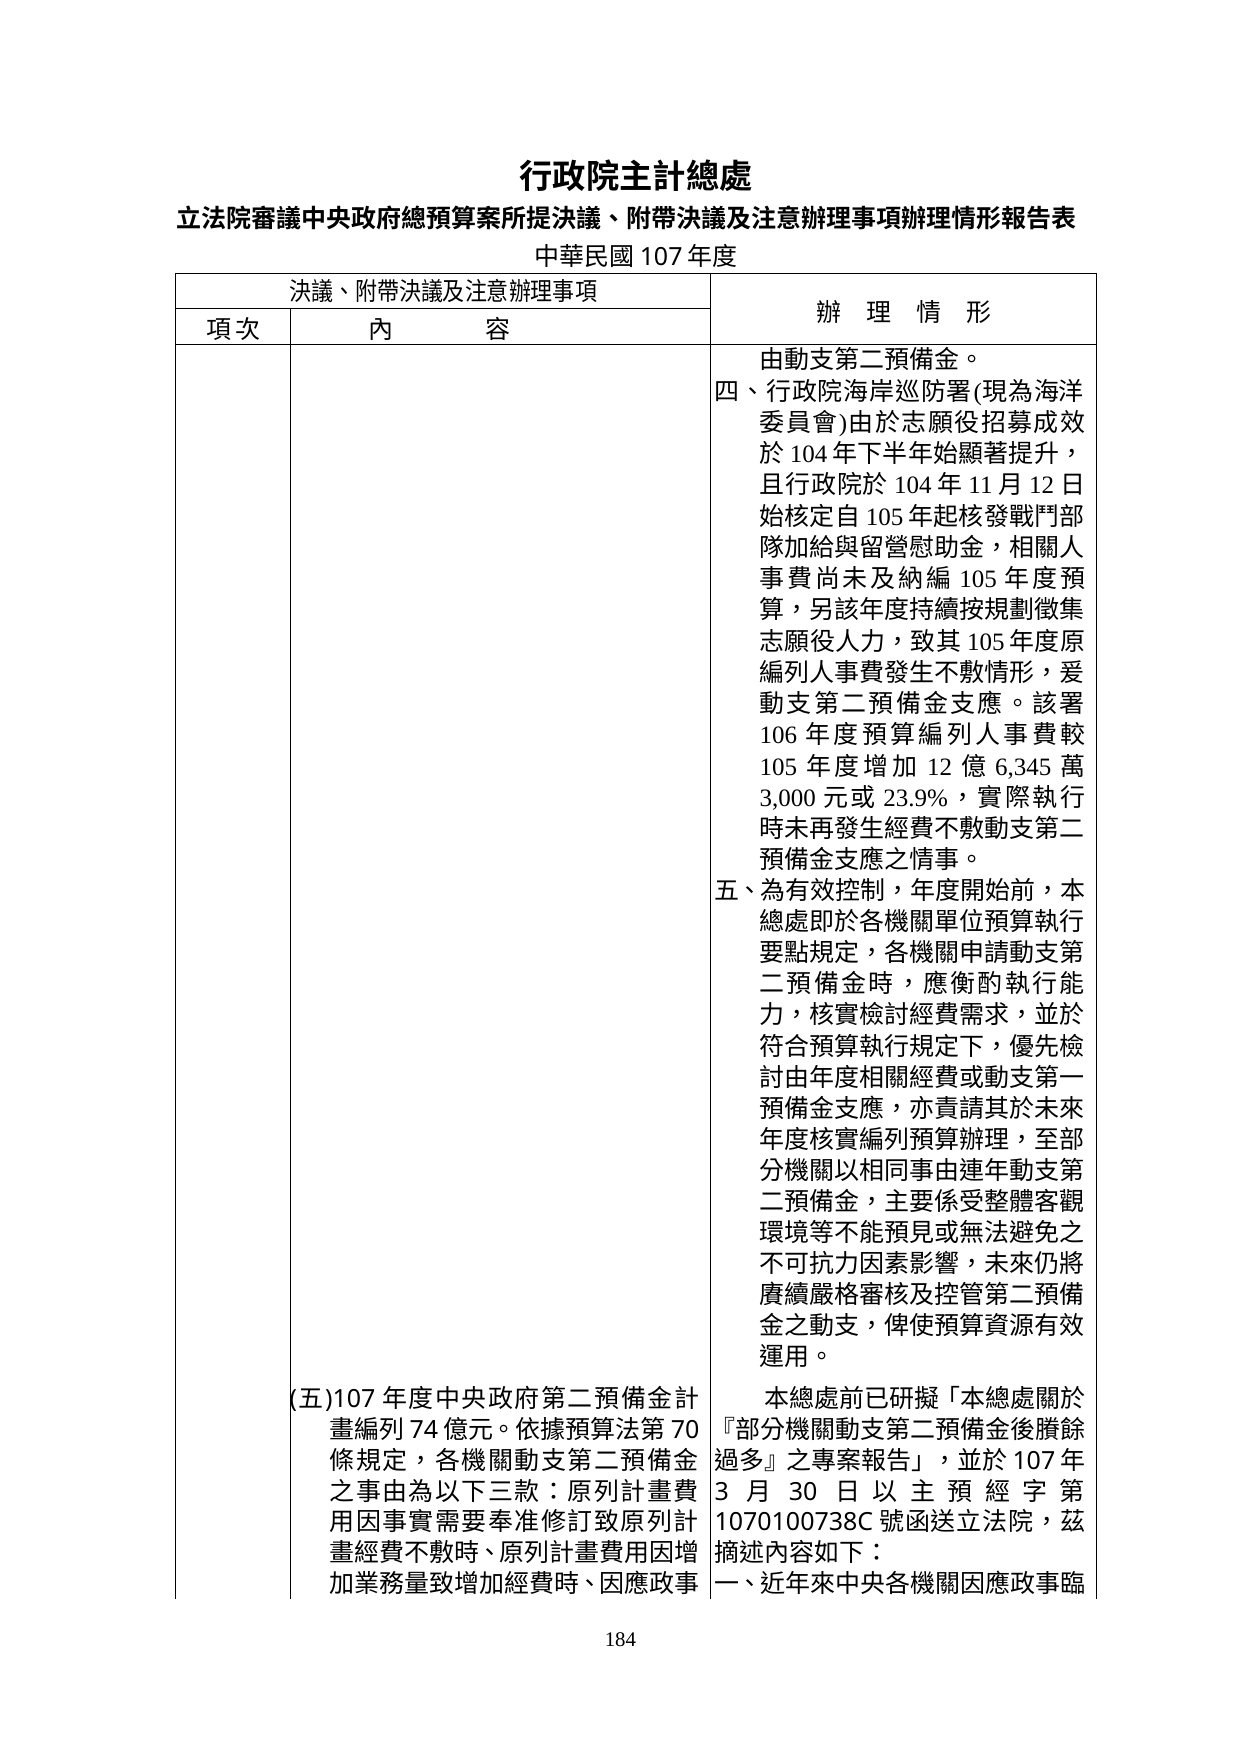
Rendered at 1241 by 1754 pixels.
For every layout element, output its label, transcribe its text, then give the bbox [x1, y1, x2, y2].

table_cell [176, 1383, 290, 1599]
table_cell 項次 [176, 309, 290, 344]
table_cell 內 容 [291, 309, 710, 344]
table_header 行政院主計總處 立法院審議中央政府總預算案所提決議、附帶決議及注意辦理事項辦理情形報告表 中華民國107年度 [175, 150, 1096, 273]
table_cell (五)107年度中央政府第二預備金計畫編列74億元。依據預算法第70條規定，各機關動支第二預備金之事由為以下三款：原列計畫費用因事實需要奉准修訂致原列計畫經費不敷時、原列計畫費用因增加業務量致增加經費時、因應政事 [291, 1383, 710, 1599]
table_cell 辦理情形 [711, 274, 1096, 344]
table_cell 決議、附帶決議及注意辦理事項 [176, 274, 710, 308]
table_cell [291, 345, 710, 1383]
table_cell [176, 345, 290, 1383]
table_cell 由動支第二預備金。 四、行政院海岸巡防署(現為海洋委員會)由於志願役招募成效於104年下半年始顯著提升，且行政院於104年11月12日始核定自105年起核發戰鬥部隊加給與留營慰助金，相關人事費尚未及納編105年度預算，另該年度持續按規劃徵集志願役人力，致其105年度原編列人事費發生不敷情形，爰動支第二預備金支應。該署106年度預算編列人事費較105年度增加12億6,345萬3,000元或23.9%，實際執行時未再發生經費不敷動支第二預備金支應之情事。 五、為有效控制，年度開始前，本總處即於各機關單位預算執行要點規定，各機關申請動支第二預備金時，應衡酌執行能力，核實檢討經費需求，並於符合預算執行規定下，優先檢討由年度相關經費或動支第一預備金支應，亦責請其於未來年度核實編列預算辦理，至部分機關以相同事由連年動支第二預備金，主要係受整體客觀環境等不能預見或無法避免之不可抗力因素影響，未來仍將賡續嚴格審核及控管第二預備金之動支，俾使預算資源有效運用。 [711, 345, 1096, 1383]
table_cell 本總處前已研擬「本總處關於『部分機關動支第二預備金後賸餘過多』之專案報告」，並於107年3月30日以主預經字第1070100738C號函送立法院，茲摘述內容如下： 一、近年來中央各機關因應政事臨 [711, 1383, 1096, 1599]
